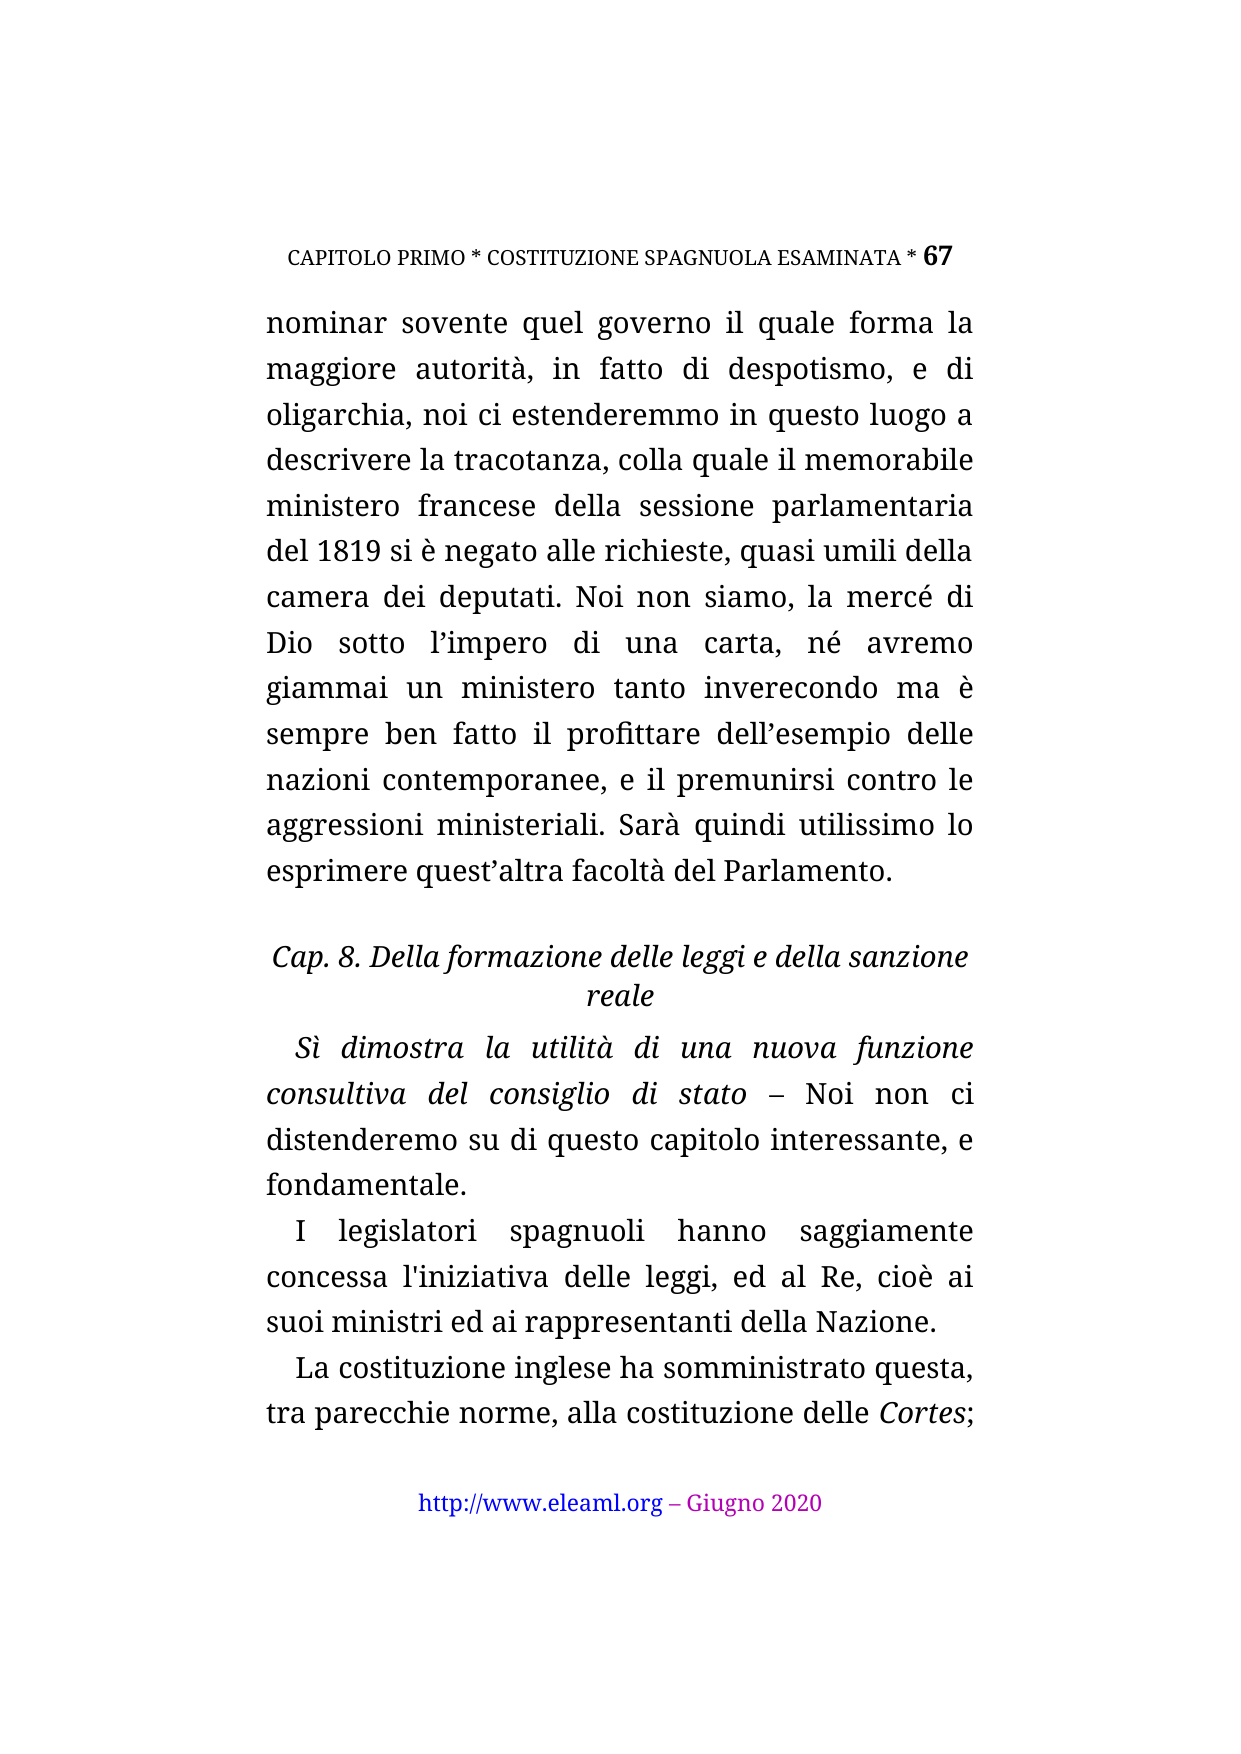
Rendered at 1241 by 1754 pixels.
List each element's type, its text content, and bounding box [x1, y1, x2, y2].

subtitle Cap. 8. Della formazione delle leggi e della sanzione reale [266, 936, 974, 1015]
text Sì dimostra la utilità di una nuova funzione consultiva del consiglio di stato – Noi non ci distenderemo su di questo capitolo interessante, e fondamentale. [266, 1028, 974, 1204]
text I legislatori spagnuoli hanno saggiamente concessa l'iniziativa delle leggi, ed al Re, cioè ai suoi ministri ed ai rappresentanti della Nazione. [266, 1210, 974, 1341]
text nominar sovente quel governo il quale forma la maggiore autorità, in fatto di despotismo, e di oligarchia, noi ci estenderemmo in questo luogo a descrivere la tracotanza, colla quale il memorabile ministero francese della sessione parlamentaria del 1819 si è negato alle richieste, quasi umili della camera dei deputati. Noi non siamo, la mercé di Dio sotto l’impero di una carta, né avremo giammai un ministero tanto inverecondo ma è sempre ben fatto il profittare dell’esempio delle nazioni contemporanee, e il premunirsi contro le aggressioni ministeriali. Sarà quindi utilissimo lo esprimere quest’altra facoltà del Parlamento. [266, 303, 974, 890]
text La costituzione inglese ha somministrato questa, tra parecchie norme, alla costituzione delle Cortes; [266, 1347, 974, 1432]
